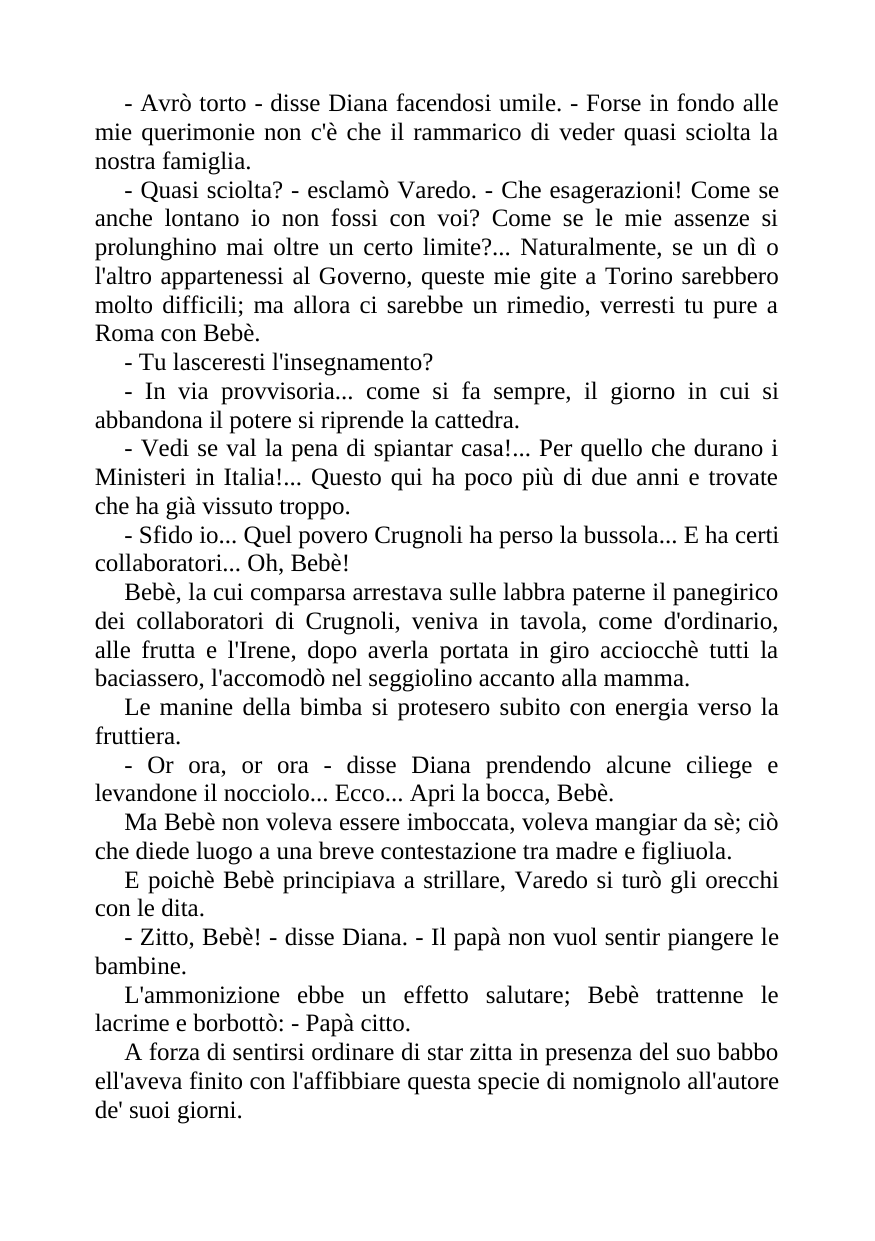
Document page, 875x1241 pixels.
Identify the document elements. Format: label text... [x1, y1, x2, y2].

text - Sfido io... Quel povero Crugnoli ha perso la bussola... E ha certi collaboratori... Oh, Bebè! [94, 520, 779, 577]
text - Or ora, or ora - disse Diana prendendo alcune ciliege e levandone il nocciolo... Ecco... Apri la bocca, Bebè. [94, 750, 779, 807]
text Bebè, la cui comparsa arrestava sulle labbra paterne il panegirico dei collaboratori di Crugnoli, veniva in tavola, come d'ordinario, alle frutta e l'Irene, dopo averla portata in giro acciocchè tutti la baciassero, l'accomodò nel seggiolino accanto alla mamma. [94, 577, 779, 692]
text A forza di sentirsi ordinare di star zitta in presenza del suo babbo ell'aveva finito con l'affibbiare questa specie di nomignolo all'autore de' suoi giorni. [94, 1037, 779, 1123]
text - Quasi sciolta? - esclamò Varedo. - Che esagerazioni! Come se anche lontano io non fossi con voi? Come se le mie assenze si prolunghino mai oltre un certo limite?... Naturalmente, se un dì o l'altro appartenessi al Governo, queste mie gite a Torino sarebbero molto difficili; ma allora ci sarebbe un rimedio, verresti tu pure a Roma con Bebè. [94, 175, 779, 347]
text - Zitto, Bebè! - disse Diana. - Il papà non vuol sentir piangere le bambine. [94, 922, 779, 980]
text - Avrò torto - disse Diana facendosi umile. - Forse in fondo alle mie querimonie non c'è che il rammarico di veder quasi sciolta la nostra famiglia. [94, 88, 779, 175]
text Ma Bebè non voleva essere imboccata, voleva mangiar da sè; ciò che diede luogo a una breve contestazione tra madre e figliuola. [94, 807, 779, 865]
text - In via provvisoria... come si fa sempre, il giorno in cui si abbandona il potere si riprende la cattedra. [94, 376, 779, 433]
text L'ammonizione ebbe un effetto salutare; Bebè trattenne le lacrime e borbottò: - Papà citto. [94, 980, 779, 1037]
text E poichè Bebè principiava a strillare, Varedo si turò gli orecchi con le dita. [94, 865, 779, 922]
text - Tu lasceresti l'insegnamento? [94, 347, 779, 376]
text - Vedi se val la pena di spiantar casa!... Per quello che durano i Ministeri in Italia!... Questo qui ha poco più di due anni e trovate che ha già vissuto troppo. [94, 433, 779, 520]
text Le manine della bimba si protesero subito con energia verso la fruttiera. [94, 692, 779, 750]
